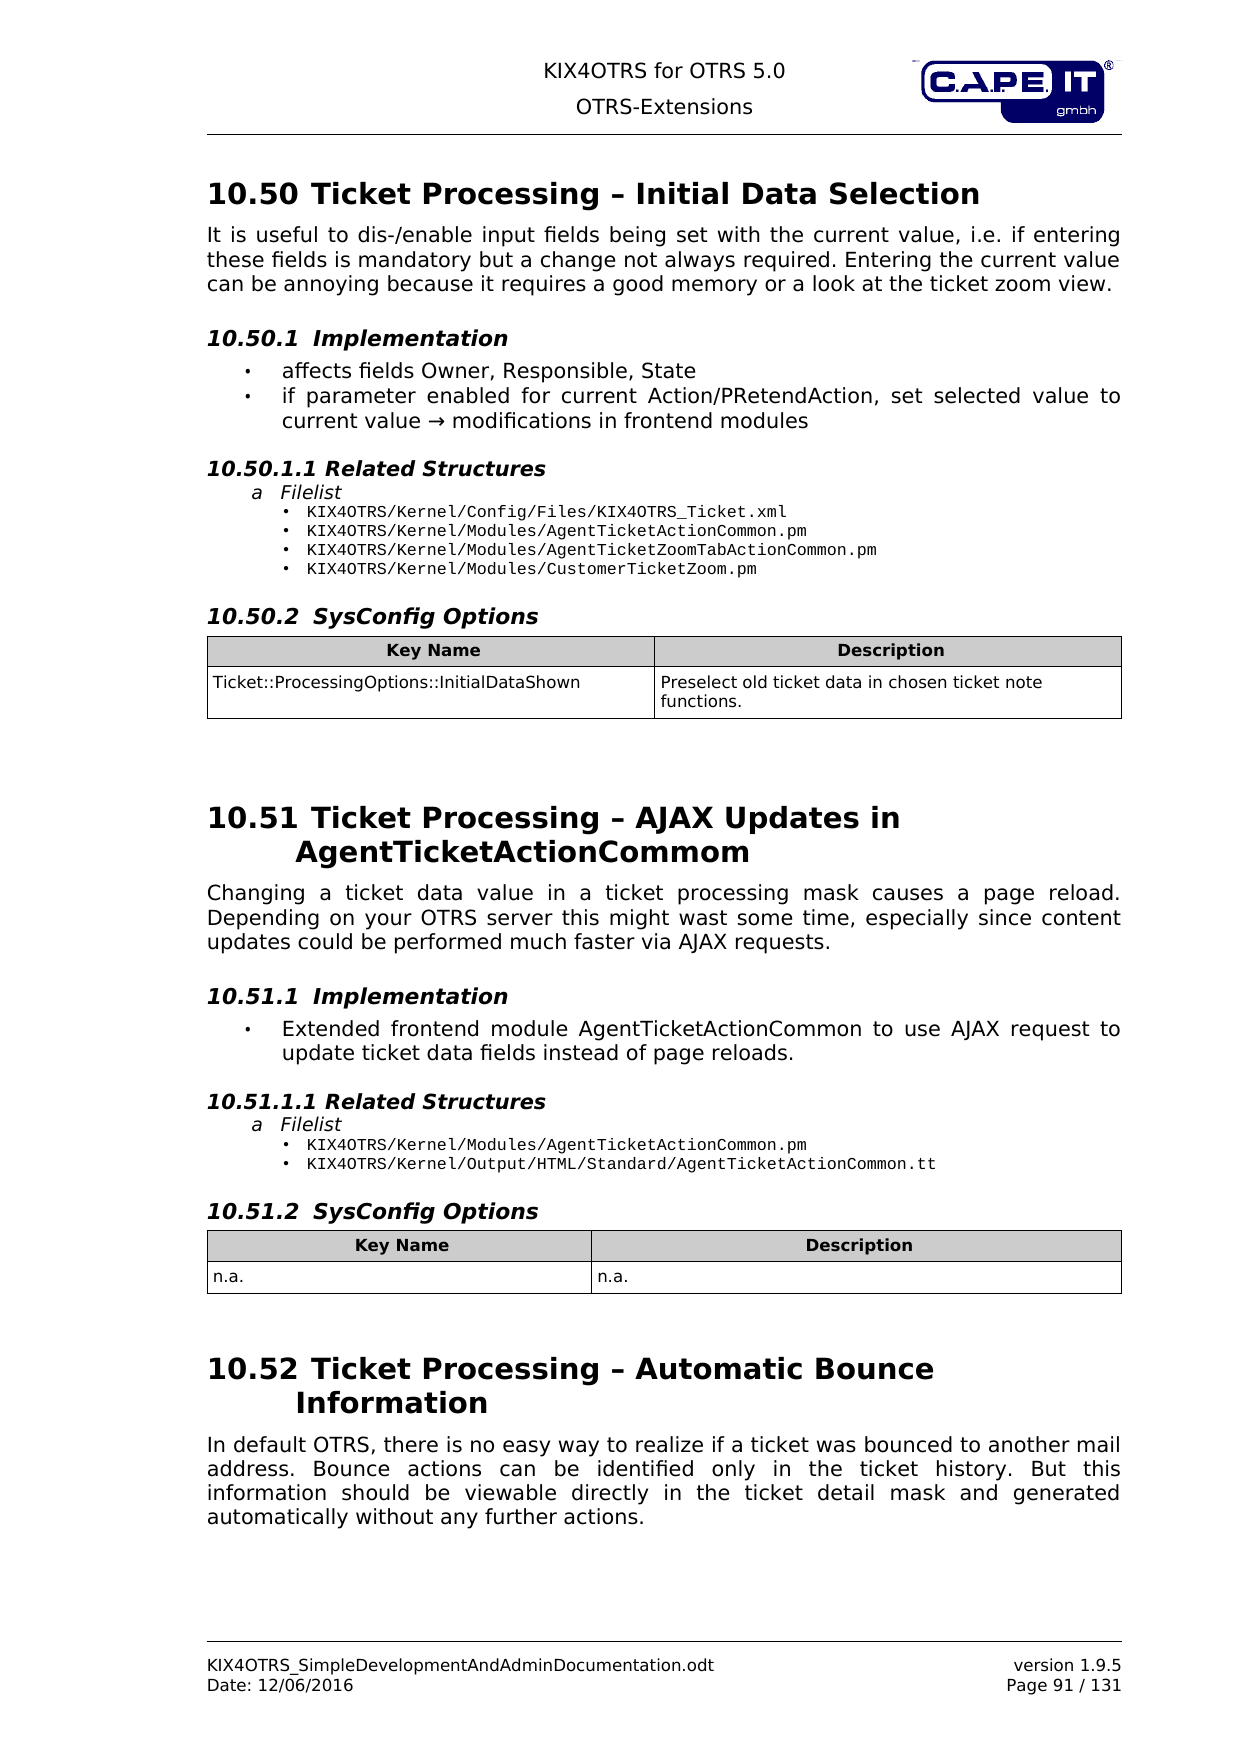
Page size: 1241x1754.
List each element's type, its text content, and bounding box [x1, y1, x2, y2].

table_cell n.a. [208, 1262, 591, 1293]
subtitle Implementation [207, 984, 1122, 1010]
table_header Description [592, 1231, 1121, 1261]
subtitle KIX4OTRS/Kernel/Config/Files/KIX4OTRS_Ticket.xml [283, 504, 1122, 523]
subtitle Related Structures [207, 457, 1122, 482]
subtitle Ticket Processing – Automatic Bounce Information [207, 1352, 1122, 1420]
list Extended frontend module AgentTicketActionCommon to use AJAX request to update ticket data fields instead of page reloads. [244, 1016, 1122, 1066]
text It is useful to dis-/enable input fields being set with the current value, i.e. if entering these fields is mandatory but a change not always required. Entering the current value can be annoying because it requires a good memory or a look at the ticket zoom view. [207, 223, 1122, 296]
subtitle SysConfig Options [207, 604, 1122, 629]
subtitle Ticket Processing – Initial Data Selection [207, 177, 1122, 211]
subtitle KIX4OTRS/Kernel/Modules/CustomerTicketZoom.pm [283, 560, 1122, 579]
table_cell n.a. [592, 1262, 1121, 1293]
list affects fields Owner, Responsible, State [244, 358, 1122, 383]
table_cell Preselect old ticket data in chosen ticket note functions. [655, 667, 1121, 718]
subtitle Related Structures [207, 1090, 1122, 1114]
text Changing a ticket data value in a ticket processing mask causes a page reload. Depending on your OTRS server this might wast some time, especially since content updates could be performed much faster via AJAX requests. [207, 881, 1122, 954]
subtitle KIX4OTRS/Kernel/Modules/AgentTicketActionCommon.pm [283, 523, 1122, 542]
subtitle SysConfig Options [207, 1199, 1122, 1224]
table_cell Ticket::ProcessingOptions::InitialDataShown [208, 667, 654, 718]
subtitle KIX4OTRS/Kernel/Modules/AgentTicketActionCommon.pm [283, 1136, 1122, 1155]
table_header Description [655, 637, 1121, 666]
list if parameter enabled for current Action/PRetendAction, set selected value to current value → modifications in frontend modules [244, 383, 1122, 433]
table_header Key Name [208, 637, 654, 666]
subtitle Ticket Processing – AJAX Updates in AgentTicketActionCommom [207, 801, 1122, 869]
table_header Key Name [208, 1231, 591, 1261]
subtitle Implementation [207, 326, 1122, 352]
text In default OTRS, there is no easy way to realize if a ticket was bounced to another mail address. Bounce actions can be identified only in the ticket history. But this information should be viewable directly in the ticket detail mask and generated automatically without any further actions. [207, 1433, 1122, 1530]
subtitle Filelist [251, 1114, 1122, 1136]
subtitle KIX4OTRS/Kernel/Output/HTML/Standard/AgentTicketActionCommon.tt [283, 1155, 1122, 1174]
subtitle Filelist [251, 482, 1122, 504]
subtitle KIX4OTRS/Kernel/Modules/AgentTicketZoomTabActionCommon.pm [283, 542, 1122, 560]
picture [921, 60, 1114, 123]
